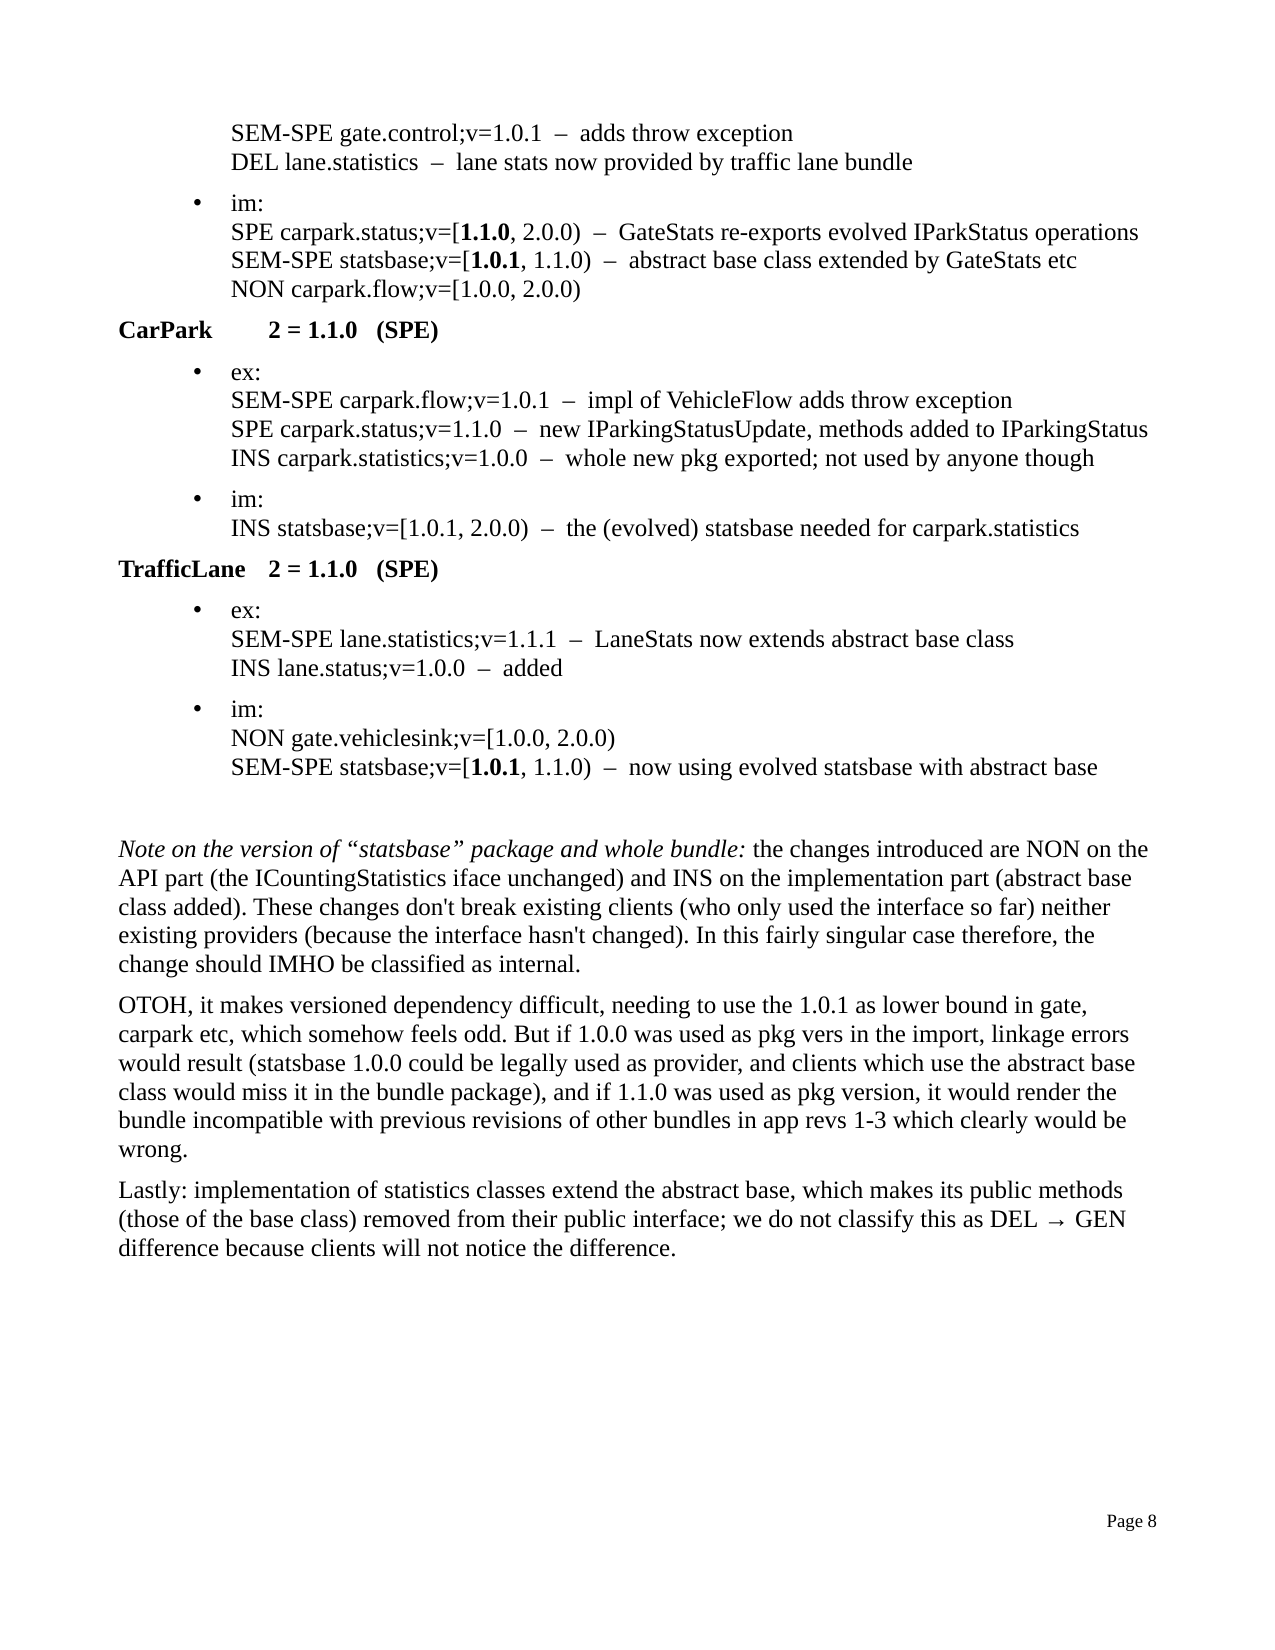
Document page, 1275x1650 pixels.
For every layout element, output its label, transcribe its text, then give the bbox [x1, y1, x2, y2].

list im: SPE carpark.status;v=[1.1.0, 2.0.0) – GateStats re-exports evolved IParkStatus operations SEM-SPE statsbase;v=[1.0.1, 1.1.0) – abstract base class extended by GateStats etc NON carpark.flow;v=[1.0.0, 2.0.0) [193, 188, 1157, 303]
list ex: SEM-SPE lane.statistics;v=1.1.1 – LaneStats now extends abstract base class INS lane.status;v=1.0.0 – added [193, 596, 1157, 682]
text Lastly: implementation of statistics classes extend the abstract base, which makes its public methods (those of the base class) removed from their public interface; we do not classify this as DEL → GEN difference because clients will not notice the difference. [118, 1176, 1157, 1262]
text TrafficLane 2 = 1.1.0 (SPE) [118, 554, 1157, 583]
list ex: SEM-SPE carpark.flow;v=1.0.1 – impl of VehicleFlow adds throw exception SPE carpark.status;v=1.1.0 – new IParkingStatusUpdate, methods added to IParkingStatus INS carpark.statistics;v=1.0.0 – whole new pkg exported; not used by anyone though [193, 357, 1157, 472]
list im: INS statsbase;v=[1.0.1, 2.0.0) – the (evolved) statsbase needed for carpark.statistics [193, 484, 1157, 542]
text CarPark 2 = 1.1.0 (SPE) [118, 316, 1157, 344]
text Note on the version of “statsbase” package and whole bundle: the changes introduced are NON on the API part (the ICountingStatistics iface unchanged) and INS on the implementation part (abstract base class added). These changes don't break existing clients (who only used the interface so far) neither existing providers (because the interface hasn't changed). In this fairly singular case therefore, the change should IMHO be classified as internal. [118, 834, 1157, 978]
list im: NON gate.vehiclesink;v=[1.0.0, 2.0.0) SEM-SPE statsbase;v=[1.0.1, 1.1.0) – now using evolved statsbase with abstract base [193, 694, 1157, 781]
text OTOH, it makes versioned dependency difficult, needing to use the 1.0.1 as lower bound in gate, carpark etc, which somehow feels odd. But if 1.0.0 was used as pkg vers in the import, linkage errors would result (statsbase 1.0.0 could be legally used as provider, and clients which use the abstract base class would miss it in the bundle package), and if 1.1.0 was used as pkg version, it would render the bundle incompatible with previous revisions of other bundles in app revs 1-3 which clearly would be wrong. [118, 991, 1157, 1163]
list SEM-SPE gate.control;v=1.0.1 – adds throw exception DEL lane.statistics – lane stats now provided by traffic lane bundle [193, 118, 1157, 176]
